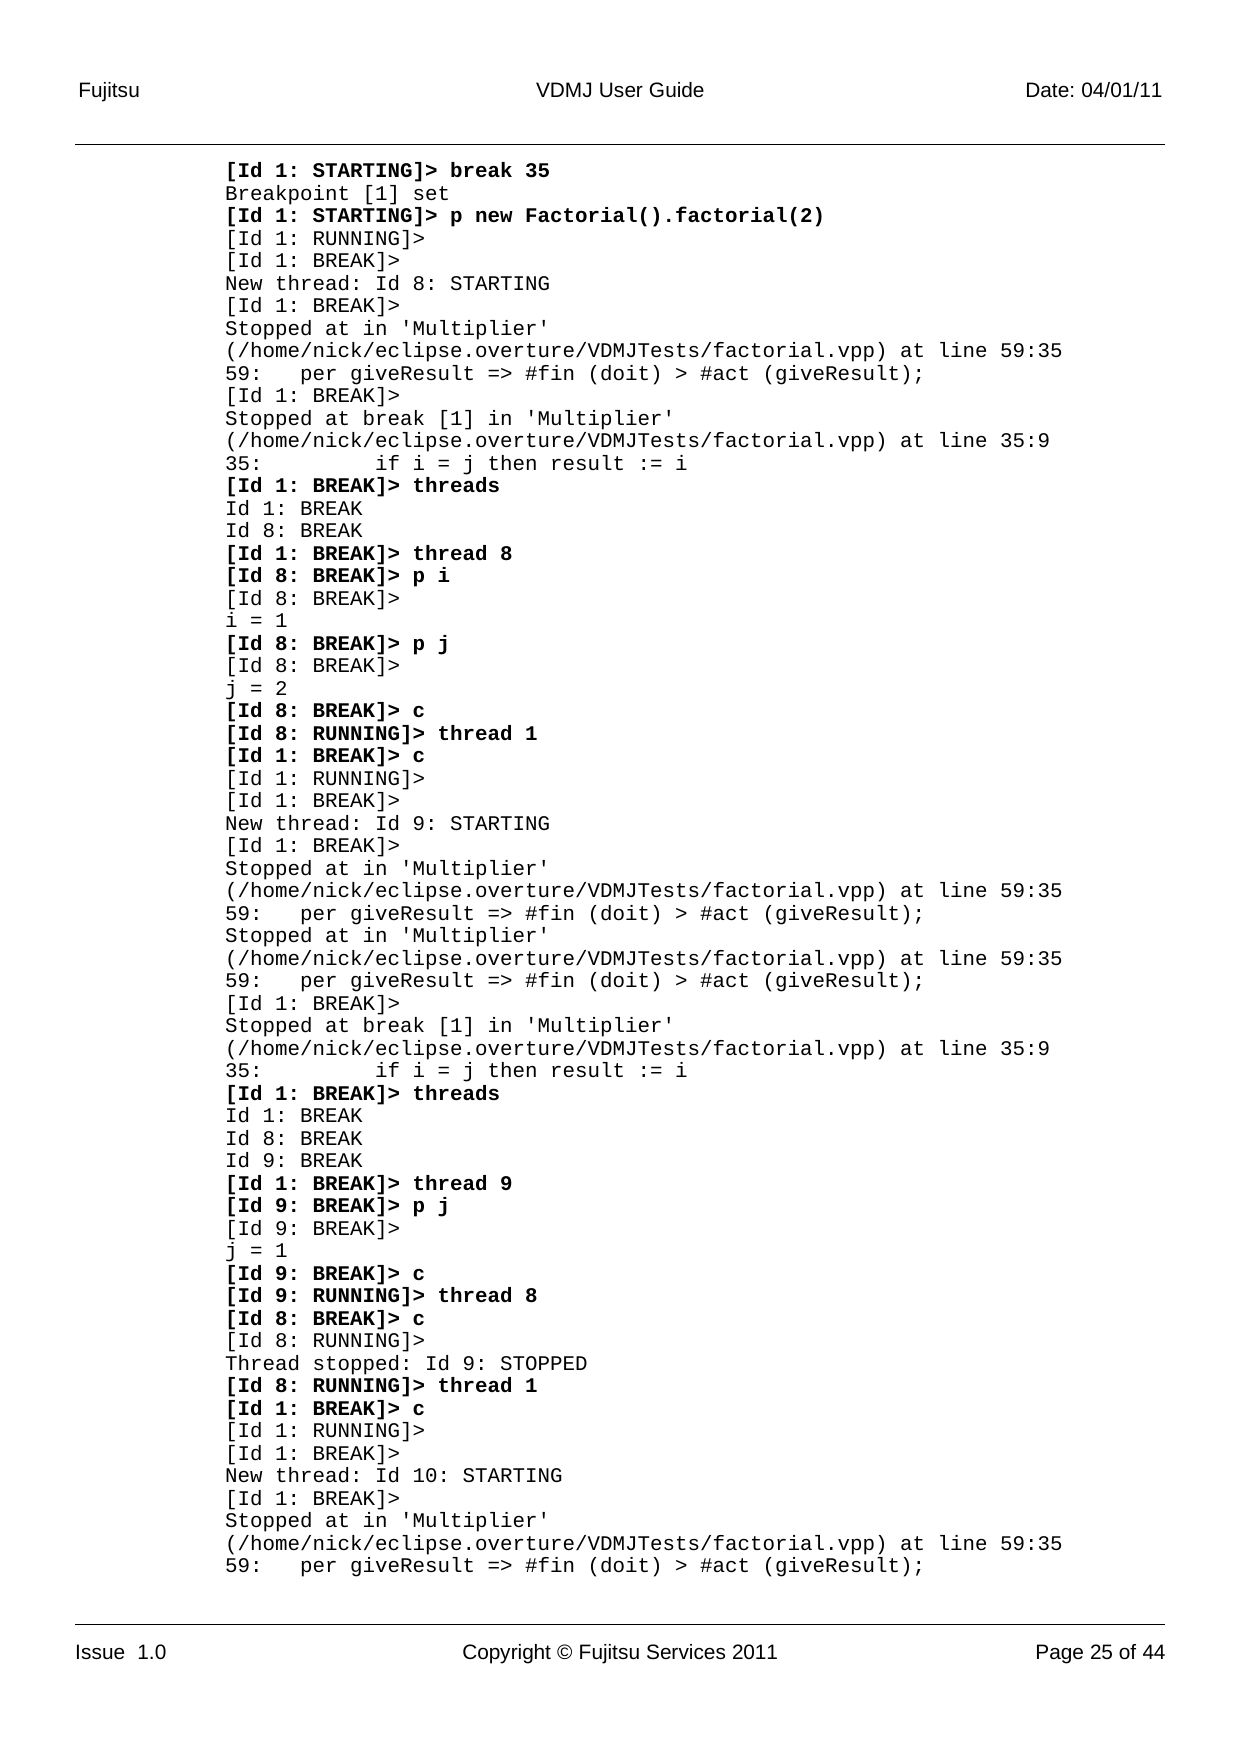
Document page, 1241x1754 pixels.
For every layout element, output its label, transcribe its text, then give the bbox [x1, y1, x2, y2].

text [Id 8: RUNNING]> [225, 1330, 1165, 1352]
text 35: if i = j then result := i [225, 1060, 1165, 1082]
text [Id 1: BREAK]> [225, 835, 1165, 857]
text [Id 8: BREAK]> p j [225, 632, 1165, 655]
text [Id 8: BREAK]> c [225, 1307, 1165, 1330]
text Stopped at in 'Multiplier' (/home/nick/eclipse.overture/VDMJTests/factorial.vpp) at line 59:35 [225, 857, 1165, 902]
text [Id 1: RUNNING]> [225, 1420, 1165, 1442]
text 59: per giveResult => #fin (doit) > #act (giveResult); [225, 902, 1165, 925]
text [Id 1: BREAK]> [225, 385, 1165, 407]
text [Id 1: BREAK]> [225, 295, 1165, 317]
text Stopped at break [1] in 'Multiplier' (/home/nick/eclipse.overture/VDMJTests/factorial.vpp) at line 35:9 [225, 407, 1165, 452]
text [Id 9: BREAK]> p j [225, 1195, 1165, 1217]
text [Id 1: BREAK]> c [225, 745, 1165, 767]
text 59: per giveResult => #fin (doit) > #act (giveResult); [225, 1555, 1165, 1577]
text [Id 8: BREAK]> [225, 587, 1165, 610]
text [Id 8: RUNNING]> thread 1 [225, 722, 1165, 745]
text [Id 8: BREAK]> [225, 655, 1165, 677]
text [Id 1: RUNNING]> [225, 767, 1165, 790]
text 35: if i = j then result := i [225, 452, 1165, 475]
text [Id 1: BREAK]> [225, 1487, 1165, 1510]
text New thread: Id 9: STARTING [225, 812, 1165, 835]
text [Id 8: BREAK]> p i [225, 565, 1165, 587]
text [Id 9: BREAK]> [225, 1217, 1165, 1240]
text [Id 9: BREAK]> c [225, 1262, 1165, 1285]
text [Id 8: BREAK]> c [225, 700, 1165, 722]
text Id 8: BREAK [225, 520, 1165, 542]
text [Id 9: RUNNING]> thread 8 [225, 1285, 1165, 1307]
text [Id 1: BREAK]> [225, 1442, 1165, 1465]
text j = 1 [225, 1240, 1165, 1262]
text Id 8: BREAK [225, 1127, 1165, 1150]
text [Id 1: BREAK]> [225, 992, 1165, 1015]
text Breakpoint [1] set [225, 182, 1165, 205]
text [Id 1: BREAK]> c [225, 1397, 1165, 1420]
text [Id 1: RUNNING]> [225, 227, 1165, 250]
text [Id 8: RUNNING]> thread 1 [225, 1375, 1165, 1397]
text [Id 1: BREAK]> thread 8 [225, 542, 1165, 565]
text Stopped at in 'Multiplier' (/home/nick/eclipse.overture/VDMJTests/factorial.vpp) at line 59:35 [225, 317, 1165, 362]
text [Id 1: STARTING]> p new Factorial().factorial(2) [225, 205, 1165, 227]
text [Id 1: BREAK]> [225, 790, 1165, 812]
text Id 9: BREAK [225, 1150, 1165, 1172]
text 59: per giveResult => #fin (doit) > #act (giveResult); [225, 362, 1165, 385]
text Thread stopped: Id 9: STOPPED [225, 1352, 1165, 1375]
text New thread: Id 8: STARTING [225, 272, 1165, 295]
text New thread: Id 10: STARTING [225, 1465, 1165, 1487]
text 59: per giveResult => #fin (doit) > #act (giveResult); [225, 970, 1165, 992]
text Id 1: BREAK [225, 497, 1165, 520]
text [Id 1: BREAK]> [225, 250, 1165, 272]
text j = 2 [225, 677, 1165, 700]
text [Id 1: STARTING]> break 35 [225, 160, 1165, 182]
text [Id 1: BREAK]> threads [225, 1082, 1165, 1105]
text [Id 1: BREAK]> threads [225, 475, 1165, 497]
text Stopped at break [1] in 'Multiplier' (/home/nick/eclipse.overture/VDMJTests/factorial.vpp) at line 35:9 [225, 1015, 1165, 1060]
text Stopped at in 'Multiplier' (/home/nick/eclipse.overture/VDMJTests/factorial.vpp) at line 59:35 [225, 925, 1165, 970]
text [Id 1: BREAK]> thread 9 [225, 1172, 1165, 1195]
text i = 1 [225, 610, 1165, 632]
text Stopped at in 'Multiplier' (/home/nick/eclipse.overture/VDMJTests/factorial.vpp) at line 59:35 [225, 1510, 1165, 1555]
text Id 1: BREAK [225, 1105, 1165, 1127]
